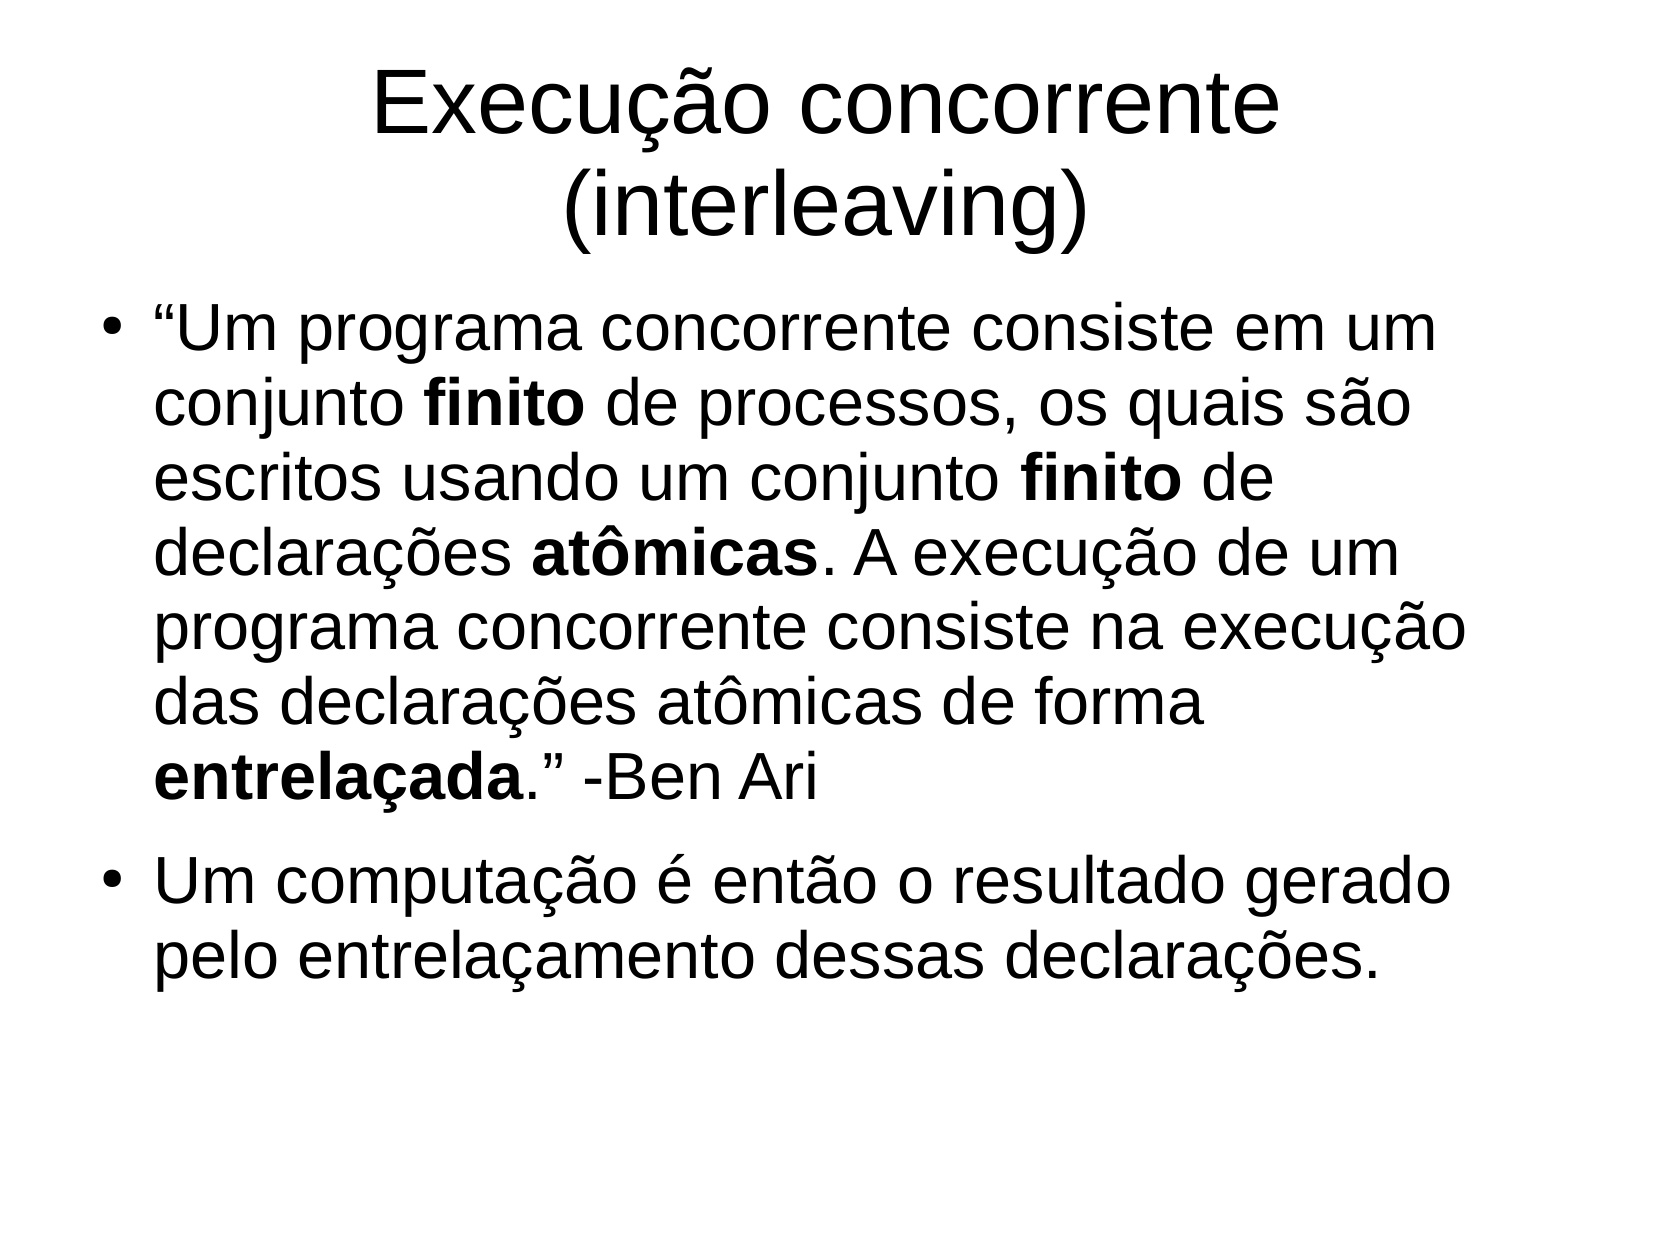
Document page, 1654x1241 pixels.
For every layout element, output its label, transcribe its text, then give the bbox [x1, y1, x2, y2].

list “Um programa concorrente consiste em um conjunto finito de processos, os quais são escritos usando um conjunto finito de declarações atômicas. A execução de um programa concorrente consiste na execução das declarações atômicas de forma entrelaçada.” -Ben Ari Um computação é então o resultado gerado pelo entrelaçamento dessas declarações. [82, 290, 1538, 1010]
title Execução concorrente (interleaving) [82, 49, 1571, 257]
